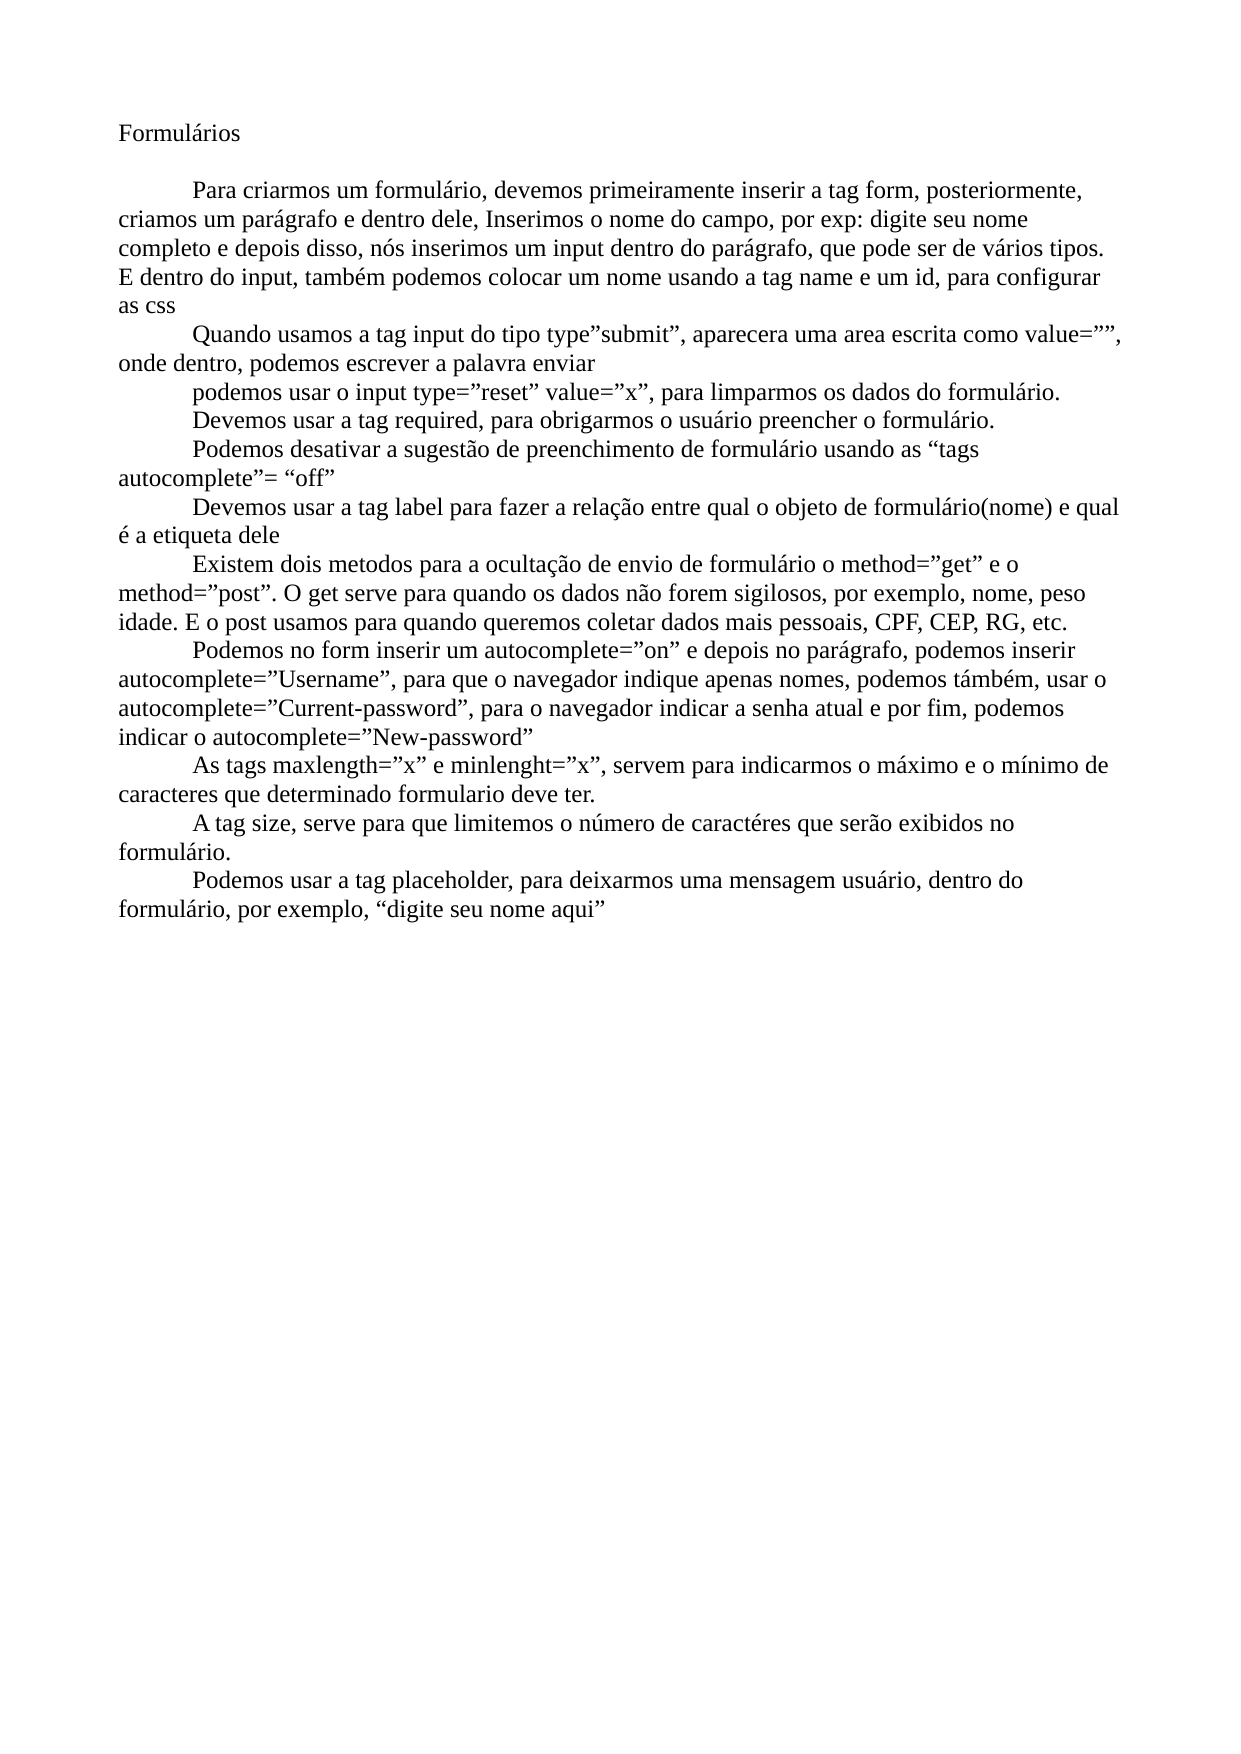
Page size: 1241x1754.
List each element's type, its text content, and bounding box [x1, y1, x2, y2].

text Para criarmos um formulário, devemos primeiramente inserir a tag form, posteriormente, criamos um parágrafo e dentro dele, Inserimos o nome do campo, por exp: digite seu nome completo e depois disso, nós inserimos um input dentro do parágrafo, que pode ser de vários tipos. E dentro do input, também podemos colocar um nome usando a tag name e um id, para configurar as css [118, 176, 1122, 319]
text Podemos usar a tag placeholder, para deixarmos uma mensagem usuário, dentro do formulário, por exemplo, “digite seu nome aqui” [118, 866, 1122, 923]
text Podemos no form inserir um autocomplete=”on” e depois no parágrafo, podemos inserir autocomplete=”Username”, para que o navegador indique apenas nomes, podemos támbém, usar o autocomplete=”Current-password”, para o navegador indicar a senha atual e por fim, podemos indicar o autocomplete=”New-password” [118, 636, 1122, 751]
text Quando usamos a tag input do tipo type”submit”, aparecera uma area escrita como value=””, onde dentro, podemos escrever a palavra enviar [118, 319, 1122, 377]
text A tag size, serve para que limitemos o número de caractéres que serão exibidos no formulário. [118, 808, 1122, 866]
text podemos usar o input type=”reset” value=”x”, para limparmos os dados do formulário. [118, 377, 1122, 406]
text Formulários [118, 118, 1122, 147]
text Devemos usar a tag label para fazer a relação entre qual o objeto de formulário(nome) e qual é a etiqueta dele [118, 492, 1122, 549]
text Devemos usar a tag required, para obrigarmos o usuário preencher o formulário. [118, 406, 1122, 434]
text Podemos desativar a sugestão de preenchimento de formulário usando as “tags autocomplete”= “off” [118, 434, 1122, 492]
text Existem dois metodos para a ocultação de envio de formulário o method=”get” e o method=”post”. O get serve para quando os dados não forem sigilosos, por exemplo, nome, peso idade. E o post usamos para quando queremos coletar dados mais pessoais, CPF, CEP, RG, etc. [118, 549, 1122, 636]
text As tags maxlength=”x” e minlenght=”x”, servem para indicarmos o máximo e o mínimo de caracteres que determinado formulario deve ter. [118, 751, 1122, 808]
